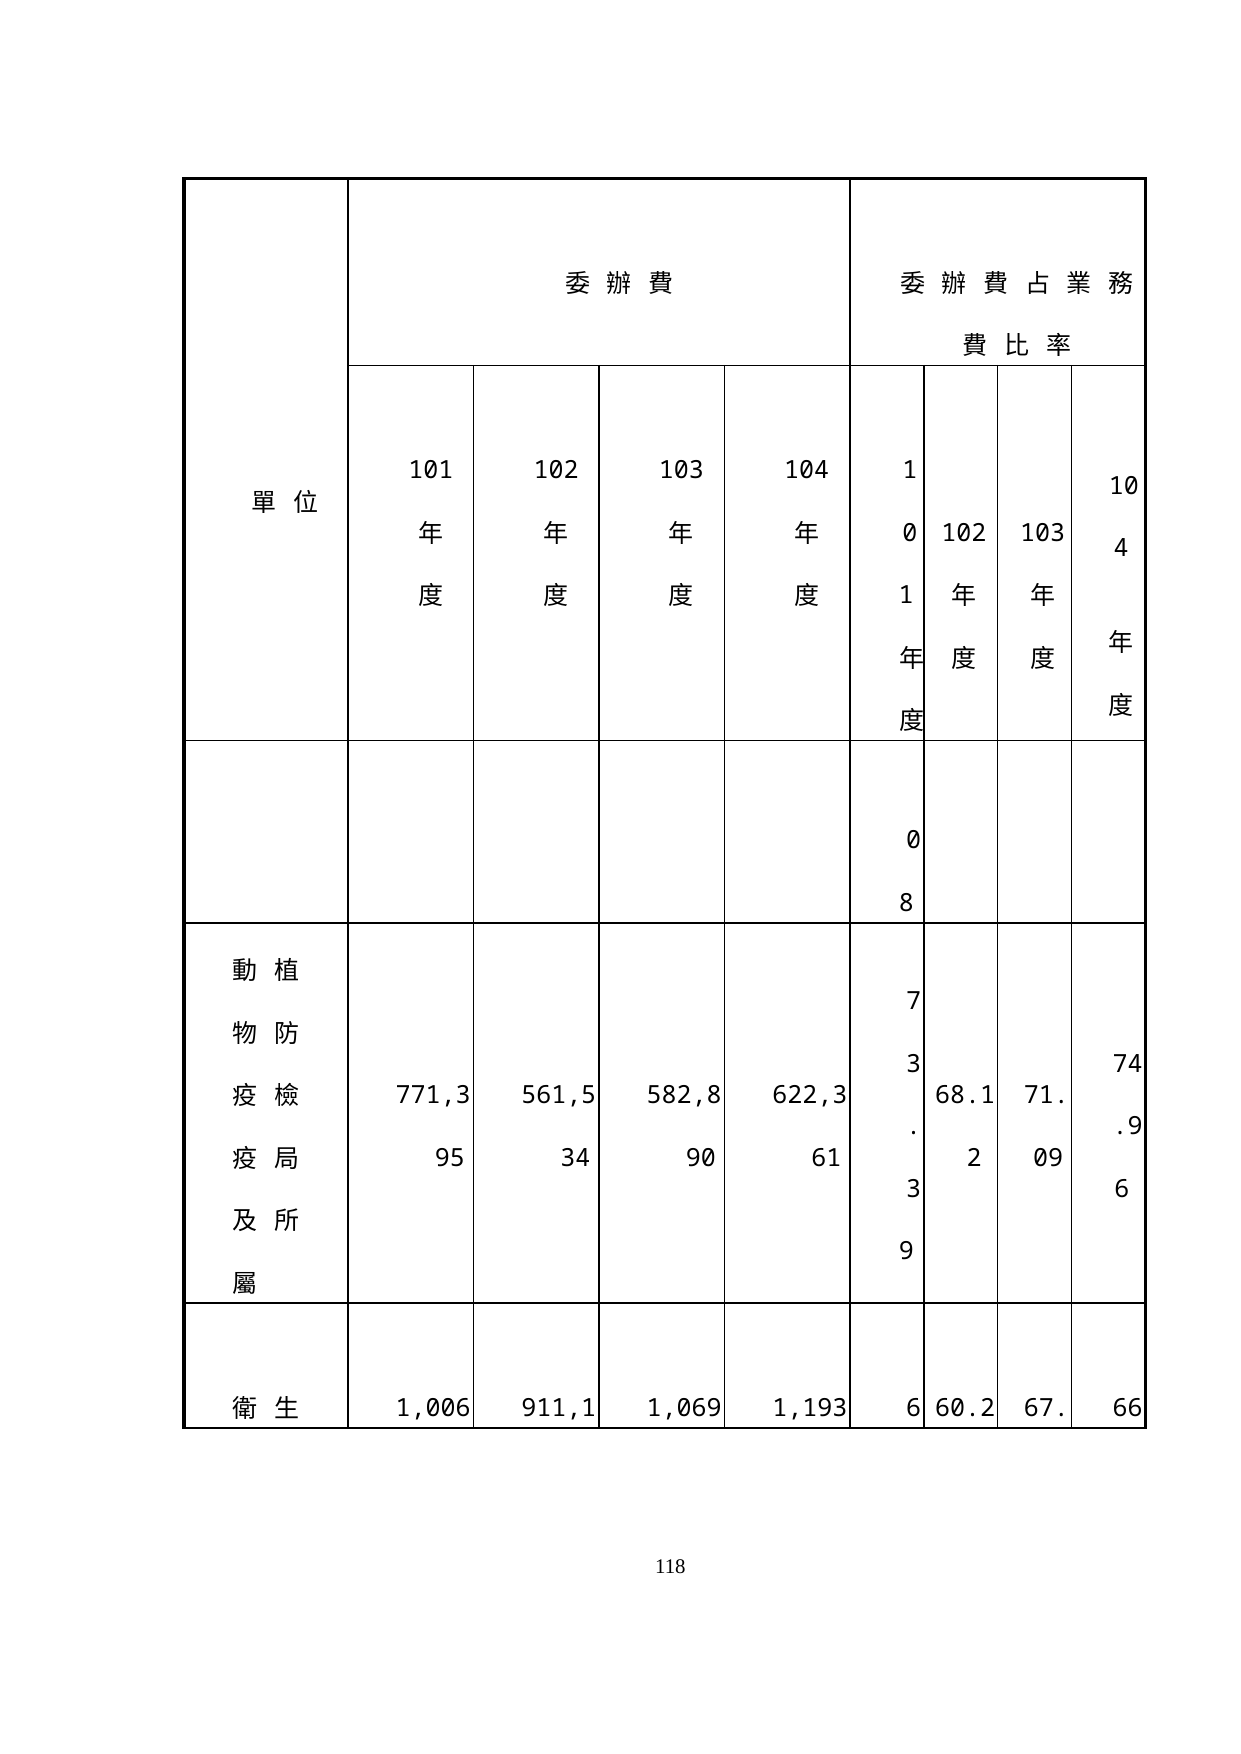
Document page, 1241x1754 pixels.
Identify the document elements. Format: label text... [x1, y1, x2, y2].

table_cell 104 年度 [1072, 366, 1144, 740]
table_cell [1072, 741, 1144, 922]
table_cell 582,890 [600, 924, 724, 1302]
table_header 單位 [186, 180, 347, 740]
table_cell [998, 741, 1071, 922]
table_cell 622,361 [725, 924, 849, 1302]
table_cell 1,006 [349, 1304, 473, 1427]
table_cell 103 年度 [998, 366, 1071, 740]
table_cell 101 年度 [851, 366, 923, 740]
table_cell 6 [851, 1304, 923, 1427]
table_cell 102年度 [474, 366, 598, 740]
table_cell [600, 741, 724, 922]
table_cell [349, 741, 473, 922]
table_cell 71.09 [998, 924, 1071, 1302]
table_cell [925, 741, 997, 922]
table_cell 衛生 [186, 1304, 347, 1427]
table_cell 102 年度 [925, 366, 997, 740]
table_cell 66 [1072, 1304, 1144, 1427]
table_cell 68.12 [925, 924, 997, 1302]
table_cell [186, 741, 347, 922]
table_cell 60.2 [925, 1304, 997, 1427]
table_cell 911,1 [474, 1304, 598, 1427]
table_cell 103年度 [600, 366, 724, 740]
table_cell 1,069 [600, 1304, 724, 1427]
table_cell [474, 741, 598, 922]
table_cell 73.39 [851, 924, 923, 1302]
table_cell 104年度 [725, 366, 849, 740]
table_cell [725, 741, 849, 922]
table_header 委辦費占業務費比率 [851, 180, 1144, 365]
table_cell 67. [998, 1304, 1071, 1427]
table_cell 561,534 [474, 924, 598, 1302]
table_cell 動植物防疫檢疫局及所屬 [186, 924, 347, 1302]
table_cell 101年度 [349, 366, 473, 740]
table_cell 74.96 [1072, 924, 1144, 1302]
table_cell 08 [851, 741, 923, 922]
table_cell 1,193 [725, 1304, 849, 1427]
table_cell 771,395 [349, 924, 473, 1302]
table_header 委辦費 [349, 180, 849, 365]
